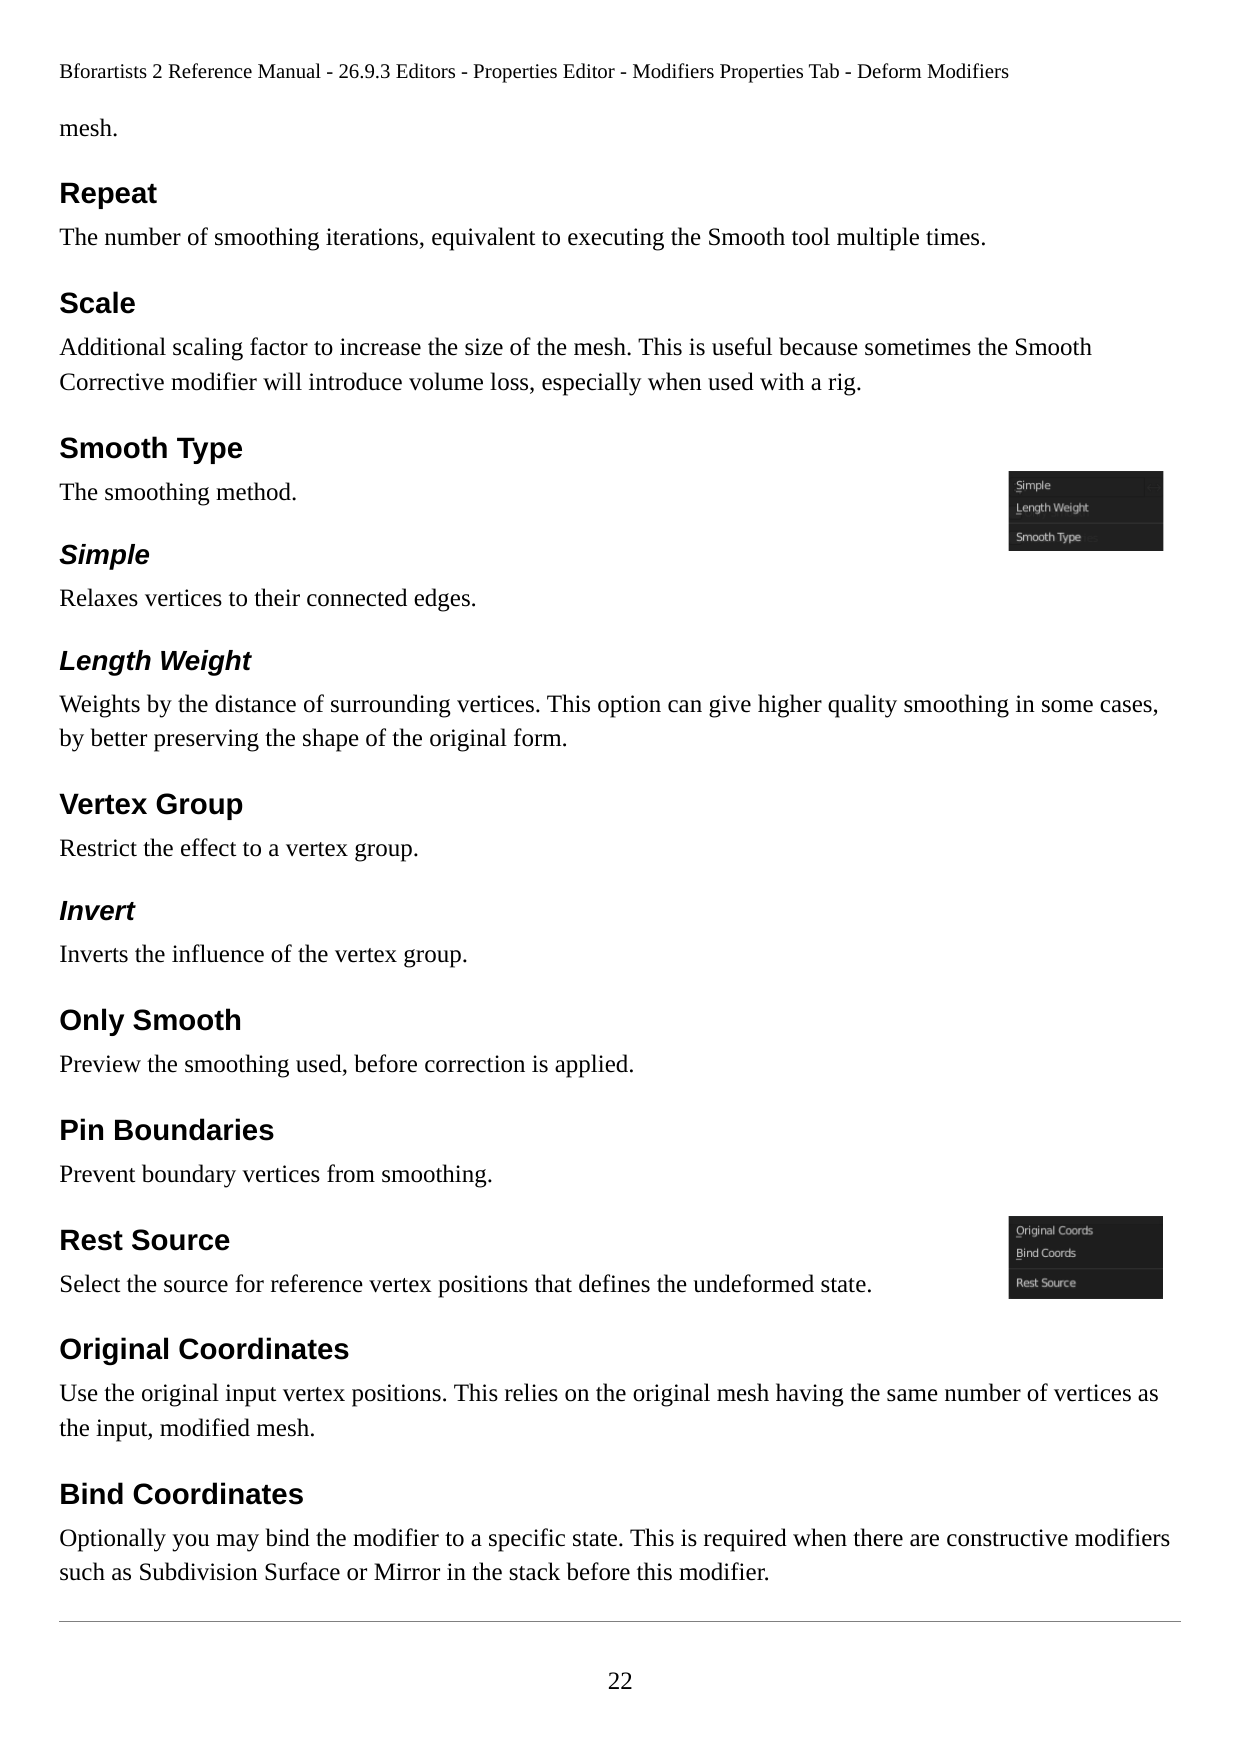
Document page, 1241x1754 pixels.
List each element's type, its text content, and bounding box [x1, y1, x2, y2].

text Prevent boundary vertices from smoothing. [59, 1159, 1181, 1187]
subtitle [1163, 1222, 1181, 1256]
text Restrict the effect to a vertex group. [59, 833, 1181, 862]
picture [1008, 1216, 1163, 1299]
text Preview the smoothing used, before correction is applied. [59, 1049, 1181, 1078]
text Weights by the distance of surrounding vertices. This option can give higher quality smoothing in some cases, by better preserving the shape of the original form. [59, 689, 1181, 752]
text Additional scaling factor to increase the size of the mesh. This is useful because sometimes the Smooth Corrective modifier will introduce volume loss, especially when used with a rig. [59, 332, 1181, 396]
text Select the source for reference vertex positions that defines the undeformed state. [59, 1269, 1008, 1297]
picture [1008, 471, 1164, 551]
subtitle Pin Boundaries [59, 1112, 1181, 1146]
text The number of smoothing iterations, equivalent to executing the Smooth tool multiple times. [59, 222, 1181, 251]
subtitle Simple [59, 538, 1181, 570]
subtitle Smooth Type [59, 431, 1181, 464]
text Relaxes vertices to their connected edges. [59, 583, 1181, 611]
text Optionally you may bind the modifier to a specific state. This is required when there are constructive modifiers such as Subdivision Surface or Mirror in the stack before this modifier. [59, 1523, 1181, 1586]
subtitle Vertex Group [59, 787, 1181, 821]
text The smoothing method. [59, 477, 1008, 506]
subtitle Only Smooth [59, 1003, 1181, 1036]
text [1164, 477, 1181, 506]
subtitle Rest Source [59, 1222, 1008, 1256]
subtitle Invert [59, 894, 1181, 926]
subtitle Bind Coordinates [59, 1477, 1181, 1510]
text mesh. [59, 113, 1181, 141]
subtitle Repeat [59, 176, 1181, 210]
text Inverts the influence of the vertex group. [59, 939, 1181, 968]
text Use the original input vertex positions. This relies on the original mesh having the same number of vertices as the input, modified mesh. [59, 1378, 1181, 1442]
subtitle Length Weight [59, 644, 1181, 676]
subtitle Original Coordinates [59, 1332, 1181, 1366]
subtitle Scale [59, 286, 1181, 320]
